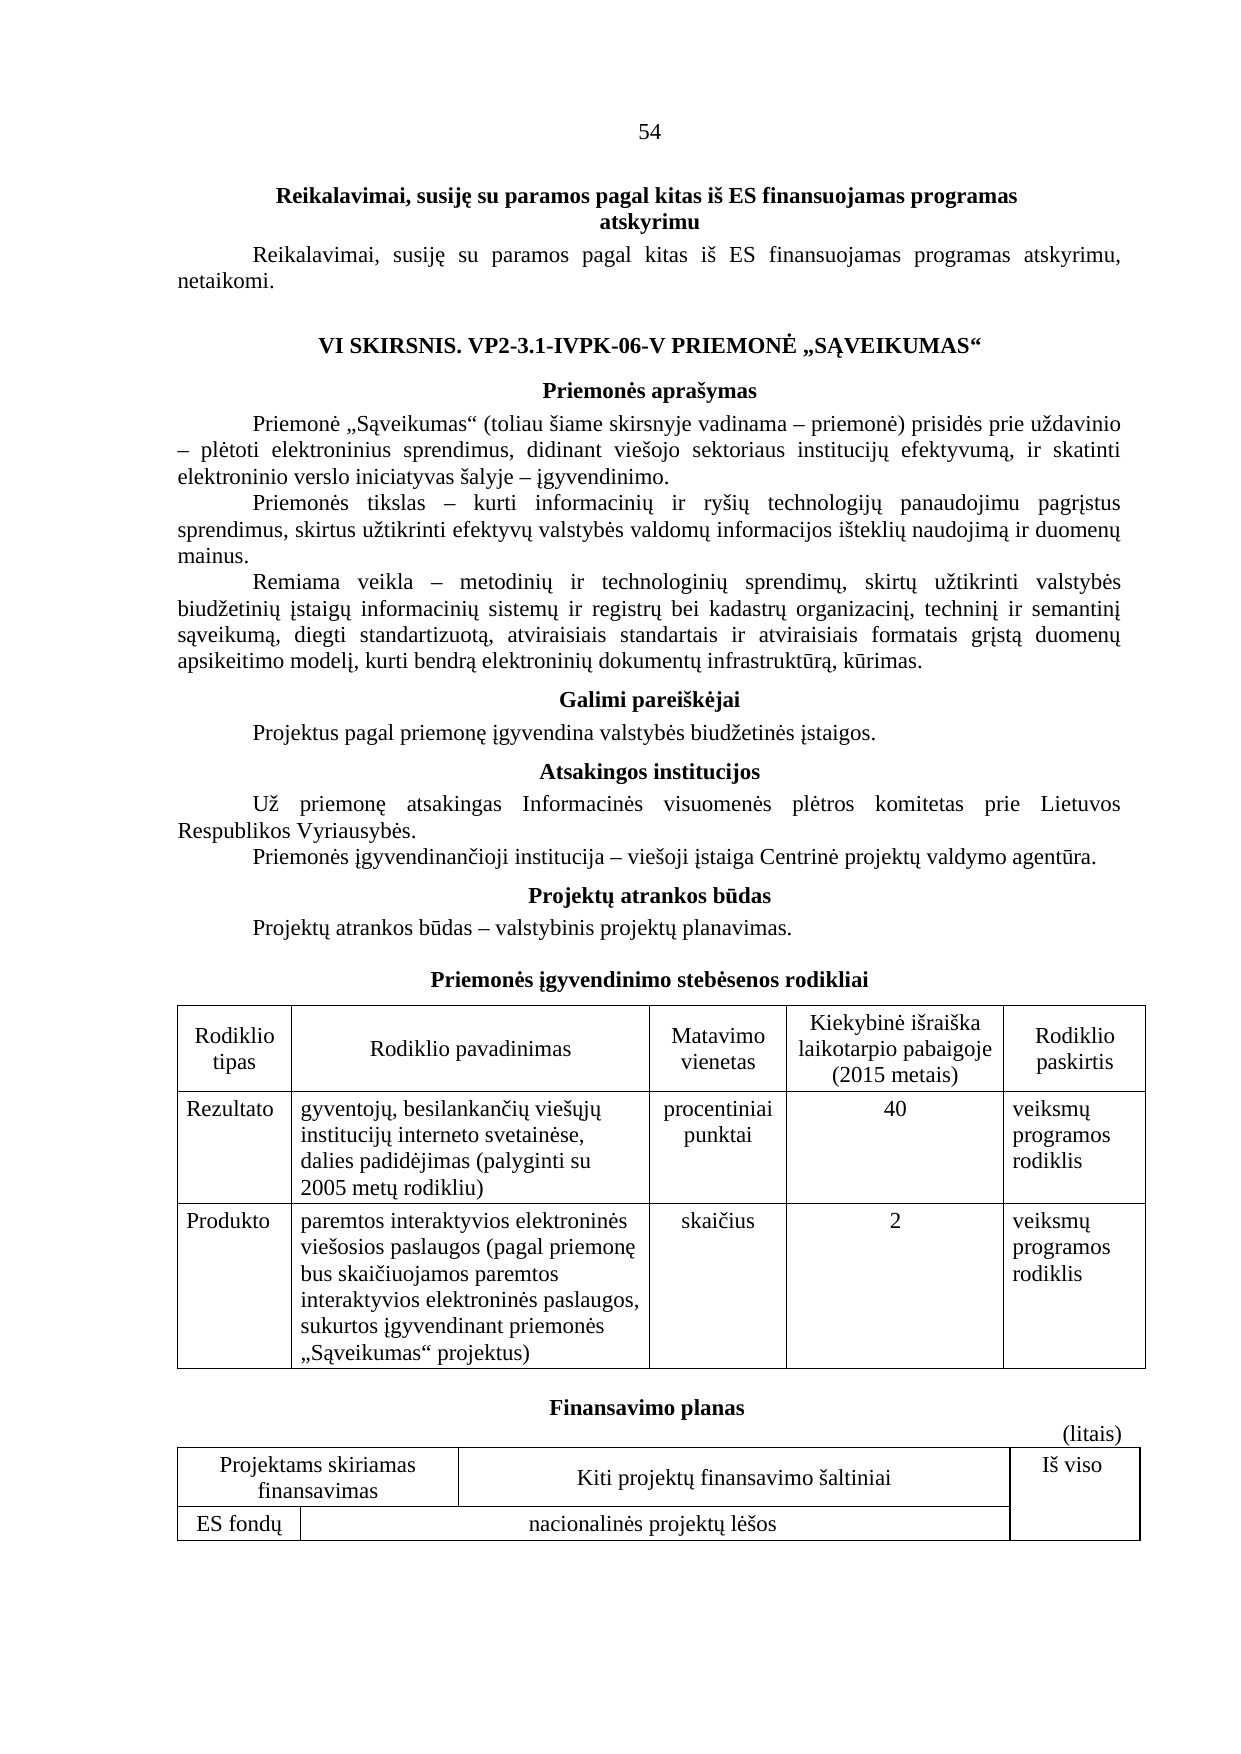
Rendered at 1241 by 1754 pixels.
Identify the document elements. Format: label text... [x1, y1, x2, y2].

table_header Projektams skiriamas finansavimas [178, 1448, 458, 1506]
text Atsakingos institucijos [177, 758, 1122, 784]
table_cell 2 [787, 1204, 1003, 1368]
table_cell veiksmų programos rodiklis [1004, 1204, 1145, 1368]
table_cell Produkto [178, 1204, 291, 1368]
table_cell nacionalinės projektų lėšos [301, 1507, 1009, 1539]
text Remiama veikla – metodinių ir technologinių sprendimų, skirtų užtikrinti valstybės biudžetinių įstaigų informacinių sistemų ir registrų bei kadastrų organizacinį, techninį ir semantinį sąveikumą, diegti standartizuotą, atviraisiais standartais ir atviraisiais formatais grįstą duomenų apsikeitimo modelį, kurti bendrą elektroninių dokumentų infrastruktūrą, kūrimas. [177, 568, 1122, 674]
table_header Kiti projektų finansavimo šaltiniai [459, 1448, 1009, 1506]
table_cell veiksmų programos rodiklis [1004, 1092, 1145, 1203]
table_cell 40 [787, 1092, 1003, 1203]
table_header Rodiklio pavadinimas [292, 1006, 649, 1091]
text Priemonės tikslas – kurti informacinių ir ryšių technologijų panaudojimu pagrįstus sprendimus, skirtus užtikrinti efektyvų valstybės valdomų informacijos išteklių naudojimą ir duomenų mainus. [177, 489, 1122, 568]
subtitle VI SKIRSNIS. VP2-3.1-IVPK-06-V PRIEMONĖ „SĄVEIKUMAS“ [177, 332, 1122, 359]
table_header Kiekybinė išraiška laikotarpio pabaigoje (2015 metais) [787, 1006, 1003, 1091]
table_cell paremtos interaktyvios elektroninės viešosios paslaugos (pagal priemonę bus skaičiuojamos paremtos interaktyvios elektroninės paslaugos, sukurtos įgyvendinant priemonės „Sąveikumas“ projektus) [292, 1204, 649, 1368]
table_cell Rezultato [178, 1092, 291, 1203]
table_cell ES fondų [178, 1507, 300, 1539]
text Priemonės įgyvendinimo stebėsenos rodikliai [177, 966, 1122, 992]
table_cell procentiniai punktai [650, 1092, 786, 1203]
table_header Rodiklio tipas [178, 1006, 291, 1091]
table_cell gyventojų, besilankančių viešųjų institucijų interneto svetainėse, dalies padidėjimas (palyginti su 2005 metų rodikliu) [292, 1092, 649, 1203]
text (litais) [177, 1420, 1122, 1447]
text Priemonė „Sąveikumas“ (toliau šiame skirsnyje vadinama – priemonė) prisidės prie uždavinio – plėtoti elektroninius sprendimus, didinant viešojo sektoriaus institucijų efektyvumą, ir skatinti elektroninio verslo iniciatyvas šalyje – įgyvendinimo. [177, 410, 1122, 489]
table_header Matavimo vienetas [650, 1006, 786, 1091]
text Priemonės įgyvendinančioji institucija – viešoji įstaiga Centrinė projektų valdymo agentūra. [177, 843, 1122, 869]
text Reikalavimai, susiję su paramos pagal kitas iš ES finansuojamas programas atskyrimu [177, 156, 1122, 235]
text Reikalavimai, susiję su paramos pagal kitas iš ES finansuojamas programas atskyrimu, netaikomi. [177, 241, 1122, 294]
text Finansavimo planas [177, 1394, 1122, 1420]
text Projektus pagal priemonę įgyvendina valstybės biudžetinės įstaigos. [177, 719, 1122, 745]
text Galimi pareiškėjai [177, 686, 1122, 713]
text Projektų atrankos būdas [177, 882, 1122, 908]
text Projektų atrankos būdas – valstybinis projektų planavimas. [177, 914, 1122, 941]
table_cell skaičius [650, 1204, 786, 1368]
text Už priemonę atsakingas Informacinės visuomenės plėtros komitetas prie Lietuvos Respublikos Vyriausybės. [177, 790, 1122, 843]
text Priemonės aprašymas [177, 378, 1122, 404]
table_header Rodiklio paskirtis [1004, 1006, 1145, 1091]
table_header Iš viso [1011, 1448, 1139, 1539]
